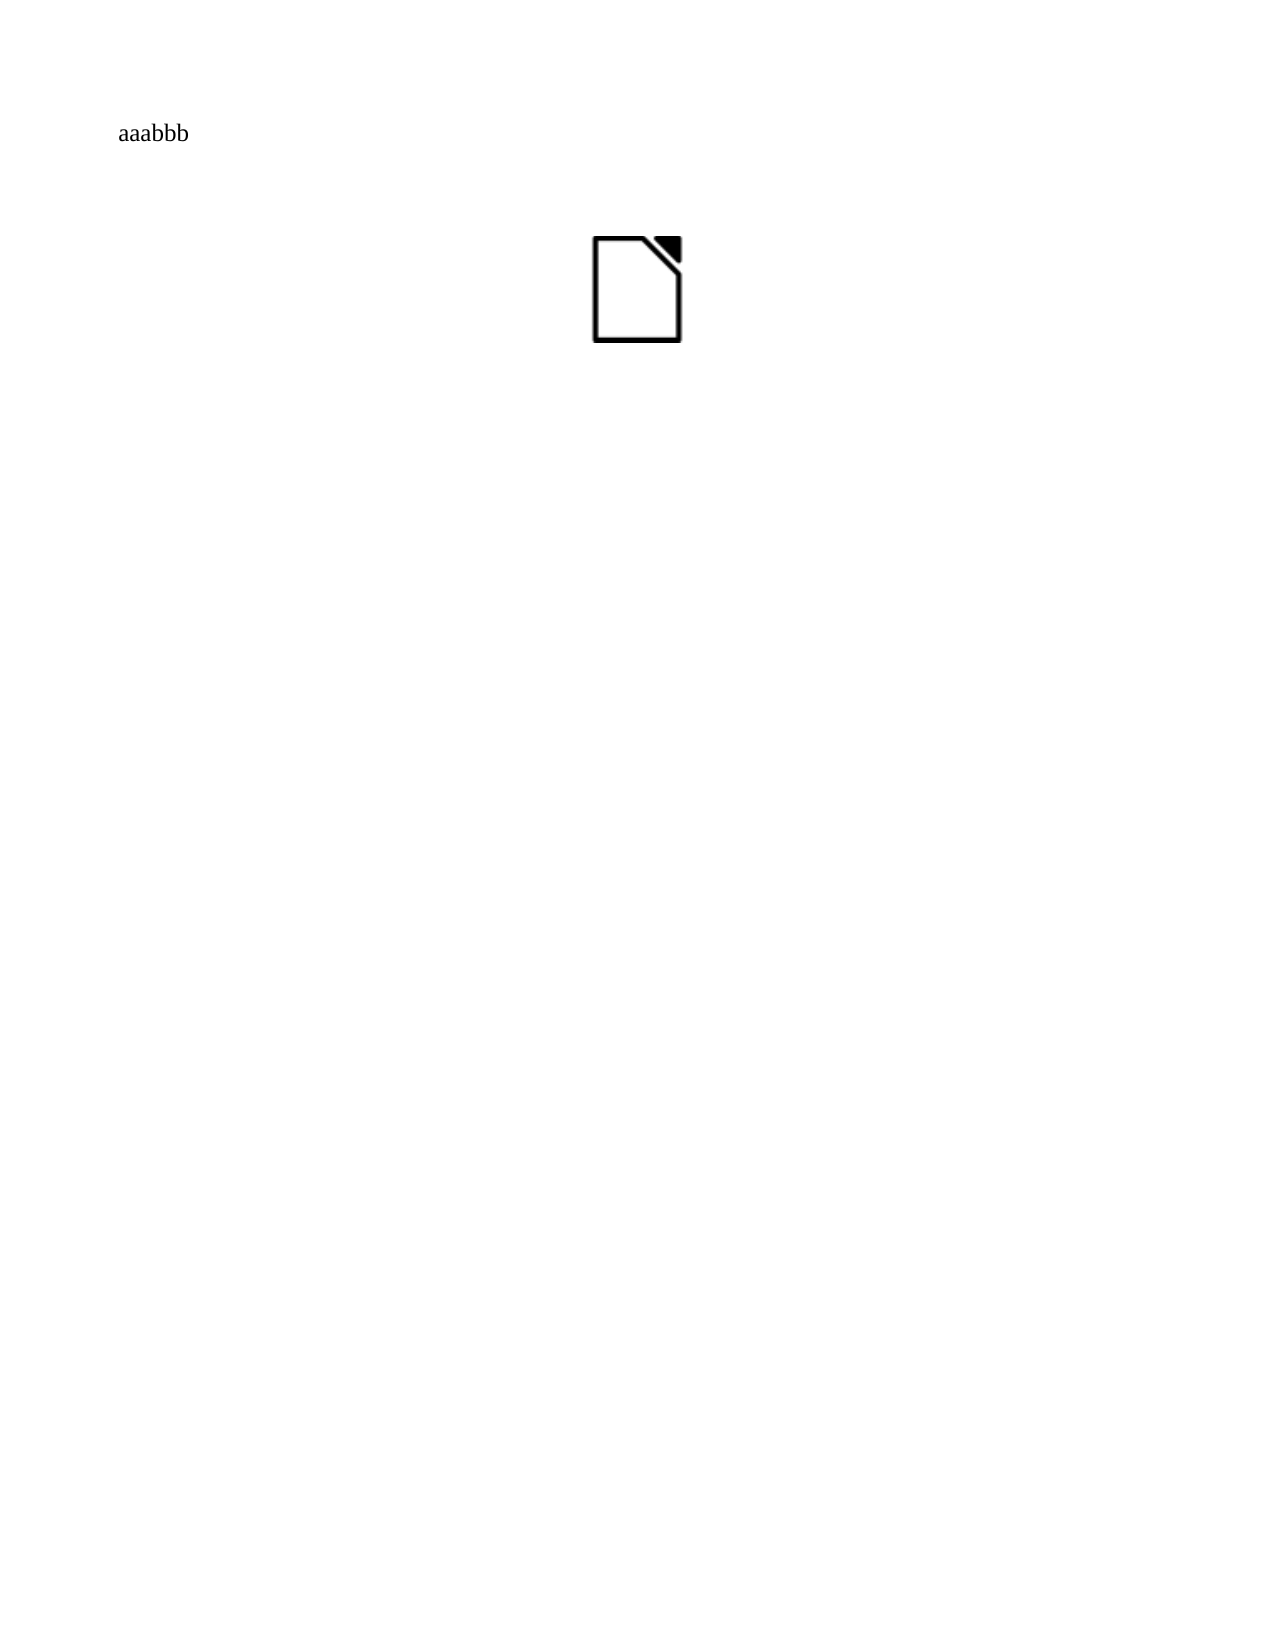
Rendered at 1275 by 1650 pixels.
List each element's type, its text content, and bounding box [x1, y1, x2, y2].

text aaabbb [118, 118, 1157, 147]
picture [584, 236, 691, 343]
